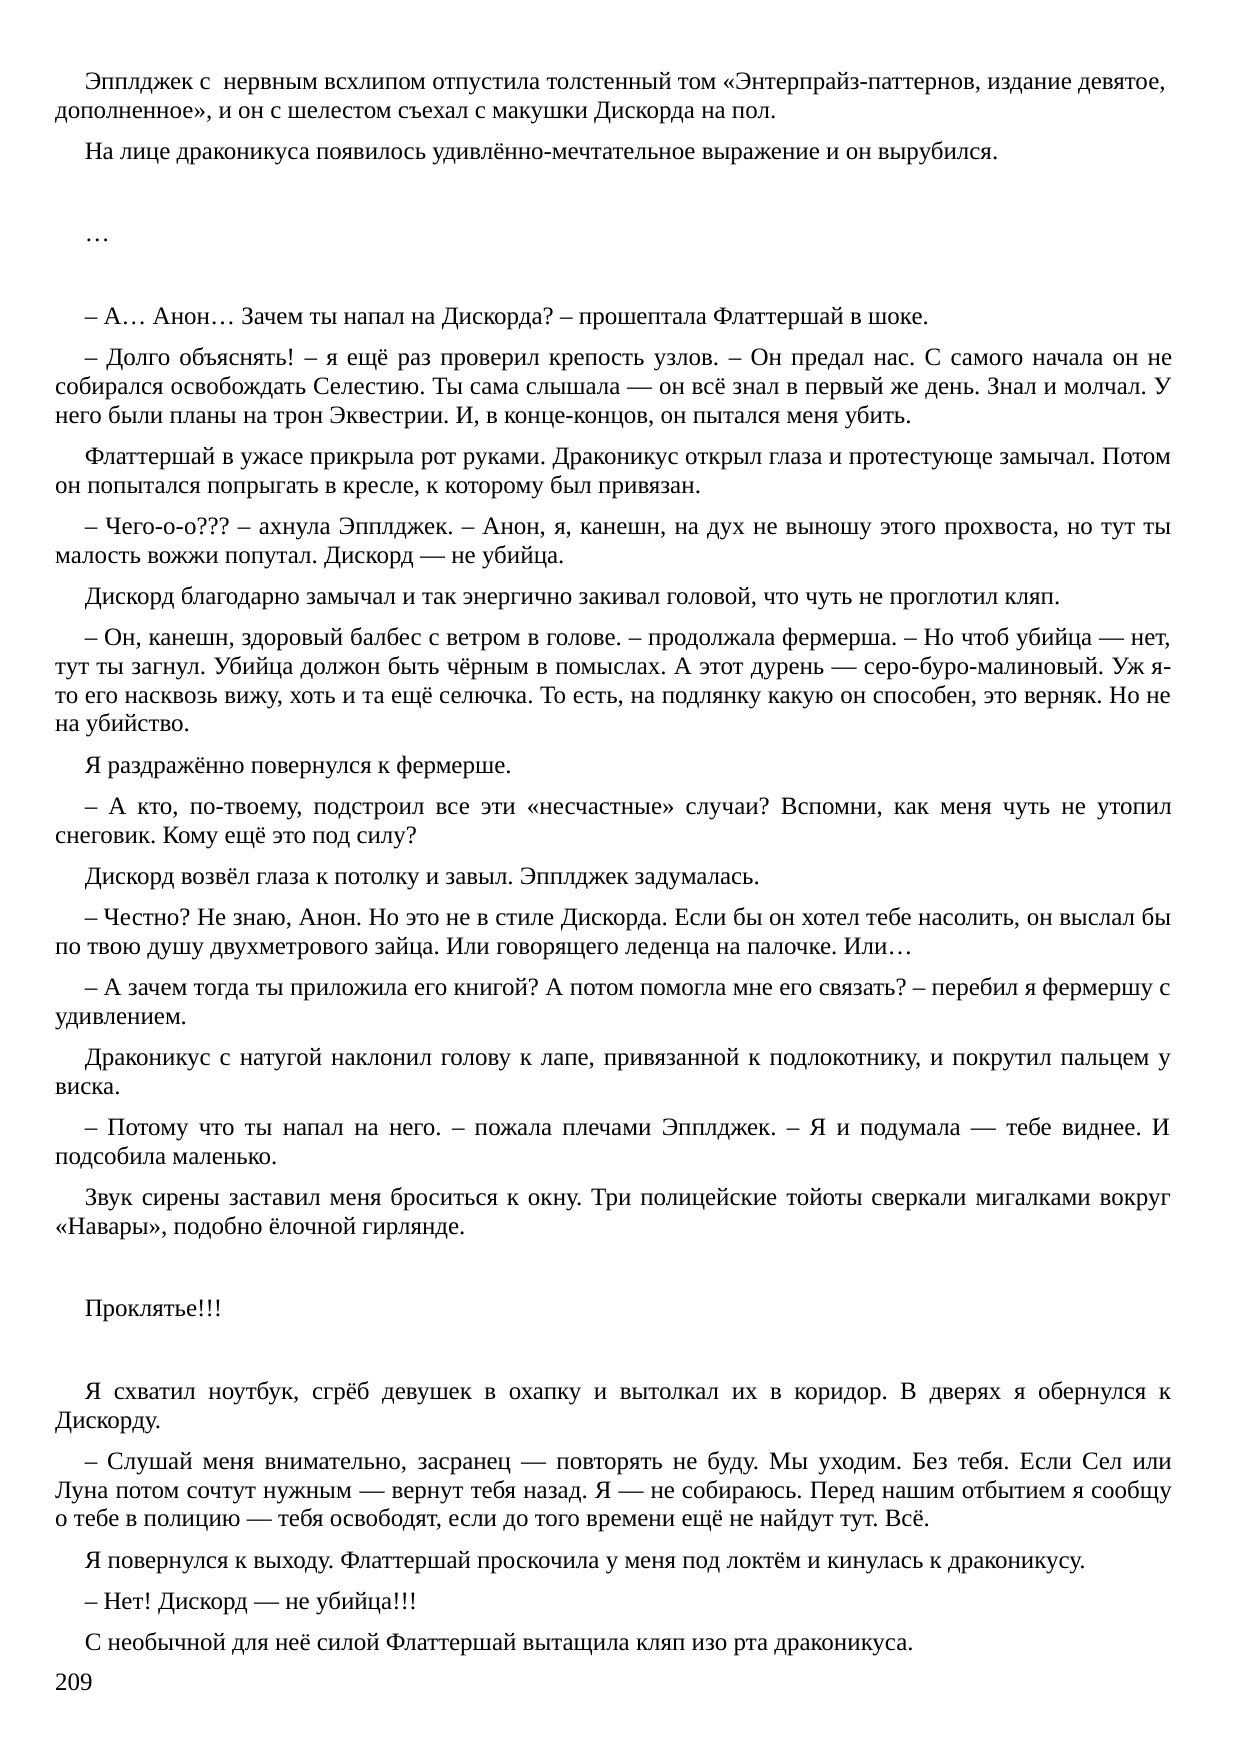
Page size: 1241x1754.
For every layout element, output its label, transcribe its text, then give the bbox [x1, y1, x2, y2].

text С необычной для неё силой Флаттершай вытащила кляп изо рта драконикуса. [55, 1627, 1173, 1656]
text Звук сирены заставил меня броситься к окну. Три полицейские тойоты сверкали мигалками вокруг «Навары», подобно ёлочной гирлянде. [55, 1182, 1173, 1240]
text – Он, канешн, здоровый балбес с ветром в голове. – продолжала фермерша. – Но чтоб убийца — нет, тут ты загнул. Убийца должон быть чёрным в помыслах. А этот дурень — серо-буро-малиновый. Уж я-то его насквозь вижу, хоть и та ещё селючка. То есть, на подлянку какую он способен, это верняк. Но не на убийство. [55, 622, 1173, 737]
text – А зачем тогда ты приложила его книгой? А потом помогла мне его связать? – перебил я фермершу с удивлением. [55, 972, 1173, 1030]
text Я повернулся к выходу. Флаттершай проскочила у меня под локтём и кинулась к драконикусу. [55, 1545, 1173, 1573]
text Дискорд благодарно замычал и так энергично закивал головой, что чуть не проглотил кляп. [55, 581, 1173, 610]
text – А… Анон… Зачем ты напал на Дискорда? – прошептала Флаттершай в шоке. [55, 301, 1173, 330]
text На лице драконикуса появилось удивлённо-мечтательное выражение и он вырубился. [55, 136, 1173, 165]
text – Честно? Не знаю, Анон. Но это не в стиле Дискорда. Если бы он хотел тебе насолить, он выслал бы по твою душу двухметрового зайца. Или говорящего леденца на палочке. Или… [55, 902, 1173, 960]
text Проклятье!!! [55, 1293, 1173, 1322]
text Драконикус с натугой наклонил голову к лапе, привязанной к подлокотнику, и покрутил пальцем у виска. [55, 1042, 1173, 1100]
text Эпплджек с нервным всхлипом отпустила толстенный том «Энтерпрайз-паттернов, издание девятое, дополненное», и он с шелестом съехал с макушки Дискорда на пол. [55, 66, 1173, 123]
text Я схватил ноутбук, сгрёб девушек в охапку и вытолкал их в коридор. В дверях я обернулся к Дискорду. [55, 1376, 1173, 1433]
text – А кто, по-твоему, подстроил все эти «несчастные» случаи? Вспомни, как меня чуть не утопил снеговик. Кому ещё это под силу? [55, 791, 1173, 848]
text … [55, 218, 1173, 247]
text Флаттершай в ужасе прикрыла рот руками. Драконикус открыл глаза и протестующе замычал. Потом он попытался попрыгать в кресле, к которому был привязан. [55, 441, 1173, 498]
text Дискорд возвёл глаза к потолку и завыл. Эпплджек задумалась. [55, 861, 1173, 890]
text Я раздражённо повернулся к фермерше. [55, 750, 1173, 778]
text – Слушай меня внимательно, засранец — повторять не буду. Мы уходим. Без тебя. Если Сел или Луна потом сочтут нужным — вернут тебя назад. Я — не собираюсь. Перед нашим отбытием я сообщу о тебе в полицию — тебя освободят, если до того времени ещё не найдут тут. Всё. [55, 1446, 1173, 1532]
text – Чего-о-о??? – ахнула Эпплджек. – Анон, я, канешн, на дух не выношу этого прохвоста, но тут ты малость вожжи попутал. Дискорд — не убийца. [55, 511, 1173, 568]
text – Потому что ты напал на него. – пожала плечами Эпплджек. – Я и подумала — тебе виднее. И подсобила маленько. [55, 1112, 1173, 1170]
text – Нет! Дискорд — не убийца!!! [55, 1586, 1173, 1615]
text – Долго объяснять! – я ещё раз проверил крепость узлов. – Он предал нас. С самого начала он не собирался освобождать Селестию. Ты сама слышала — он всё знал в первый же день. Знал и молчал. У него были планы на трон Эквестрии. И, в конце-концов, он пытался меня убить. [55, 342, 1173, 428]
